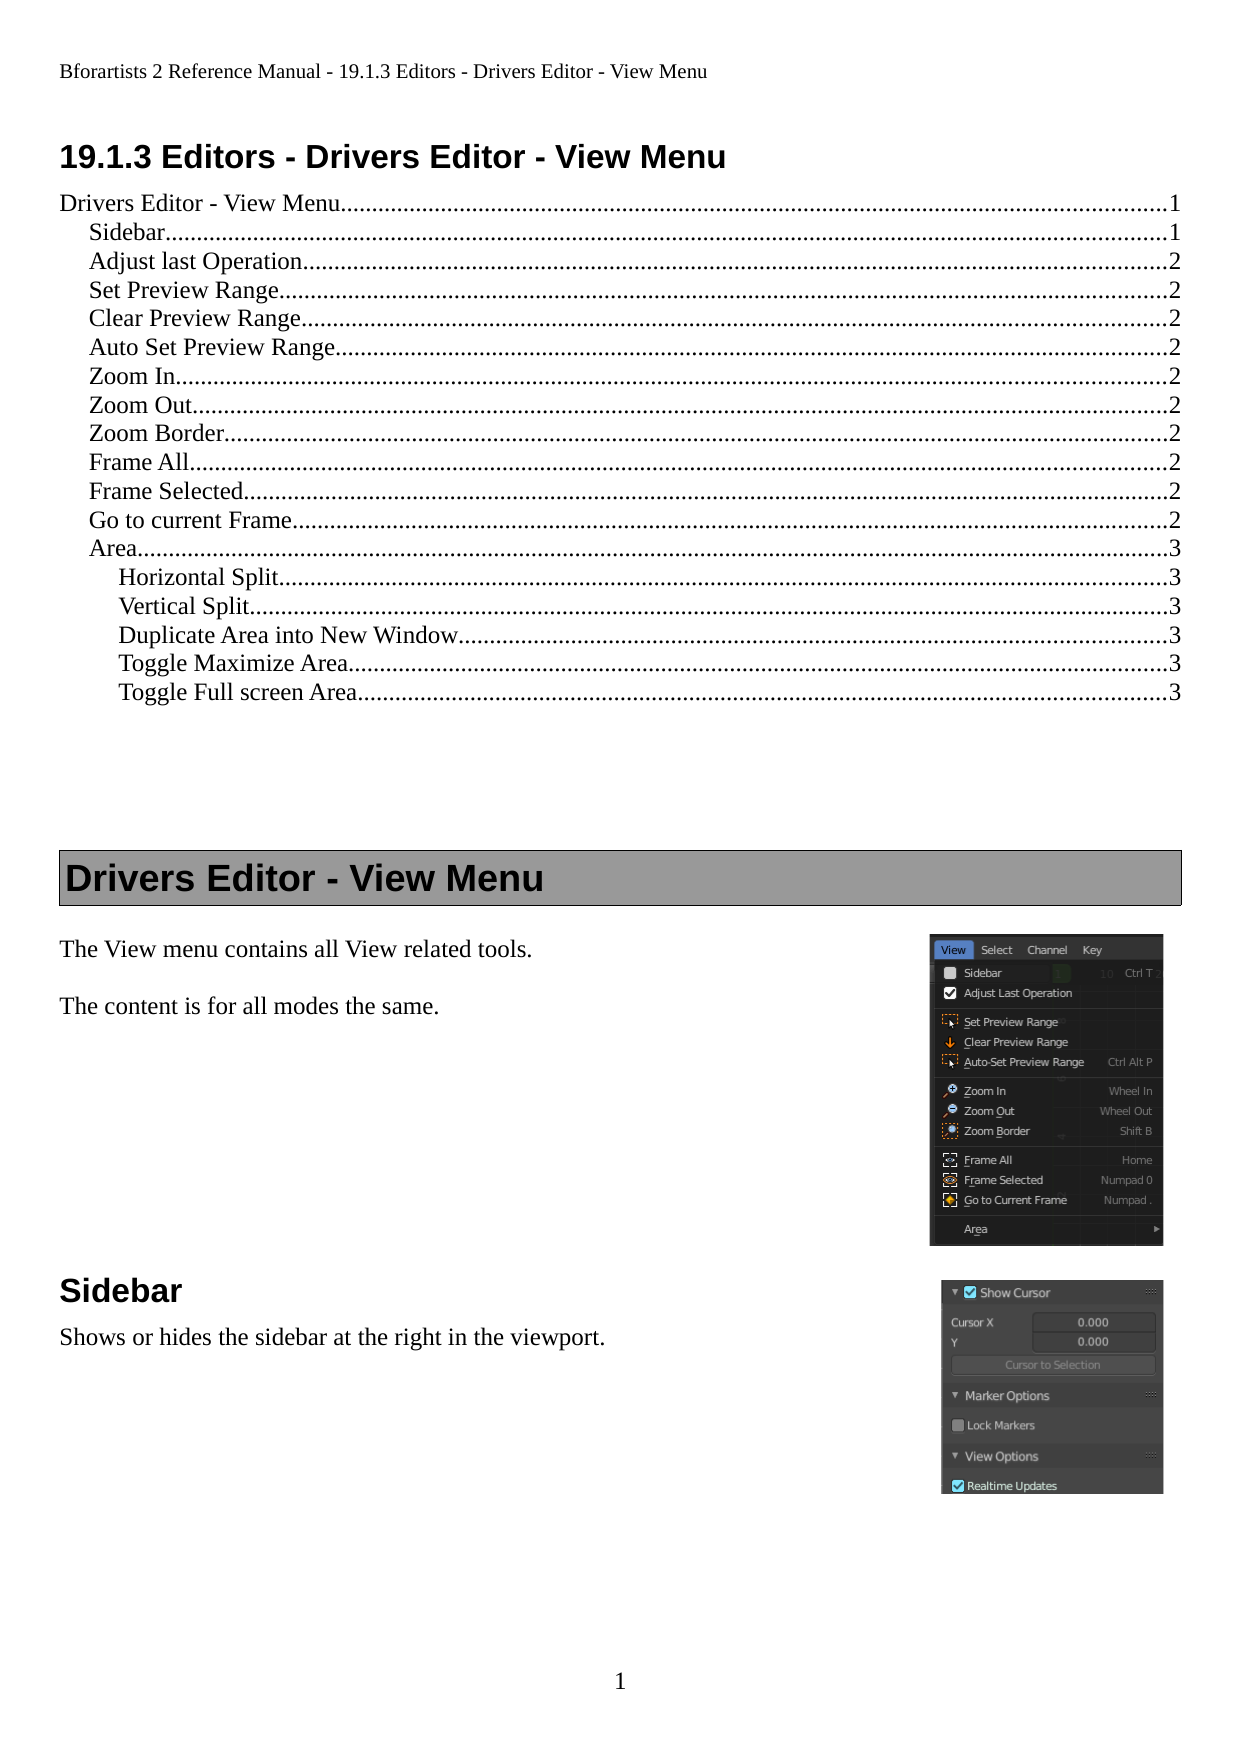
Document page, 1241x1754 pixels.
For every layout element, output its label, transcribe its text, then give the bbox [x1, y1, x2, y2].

text Drivers Editor - View Menu 1 [59, 188, 1181, 217]
text Horizontal Split 3 [118, 562, 1181, 591]
text Sidebar 1 [88, 217, 1181, 246]
text Shows or hides the sidebar at the right in the viewport. [59, 1322, 941, 1351]
text Vertical Split 3 [118, 591, 1181, 620]
table_header Drivers Editor - View Menu [60, 851, 1181, 905]
text Toggle Full screen Area 3 [118, 677, 1181, 706]
text Area 3 [88, 533, 1181, 562]
picture [941, 1280, 1164, 1494]
text Toggle Maximize Area 3 [118, 648, 1181, 677]
text Zoom Border 2 [88, 418, 1181, 447]
text Auto Set Preview Range 2 [88, 332, 1181, 361]
text Zoom In 2 [88, 361, 1181, 390]
picture [929, 934, 1164, 1246]
text Go to current Frame 2 [88, 505, 1181, 533]
text The content is for all modes the same. [59, 991, 929, 1020]
text Clear Preview Range 2 [88, 303, 1181, 332]
text The View menu contains all View related tools. [59, 934, 929, 963]
text Frame All 2 [88, 447, 1181, 476]
subtitle Sidebar [59, 1271, 1181, 1309]
text Duplicate Area into New Window 3 [118, 620, 1181, 648]
text Zoom Out 2 [88, 390, 1181, 418]
text Adjust last Operation 2 [88, 246, 1181, 275]
text Set Preview Range 2 [88, 275, 1181, 303]
text Frame Selected 2 [88, 476, 1181, 505]
subtitle 19.1.3 Editors - Drivers Editor - View Menu [59, 138, 1181, 176]
